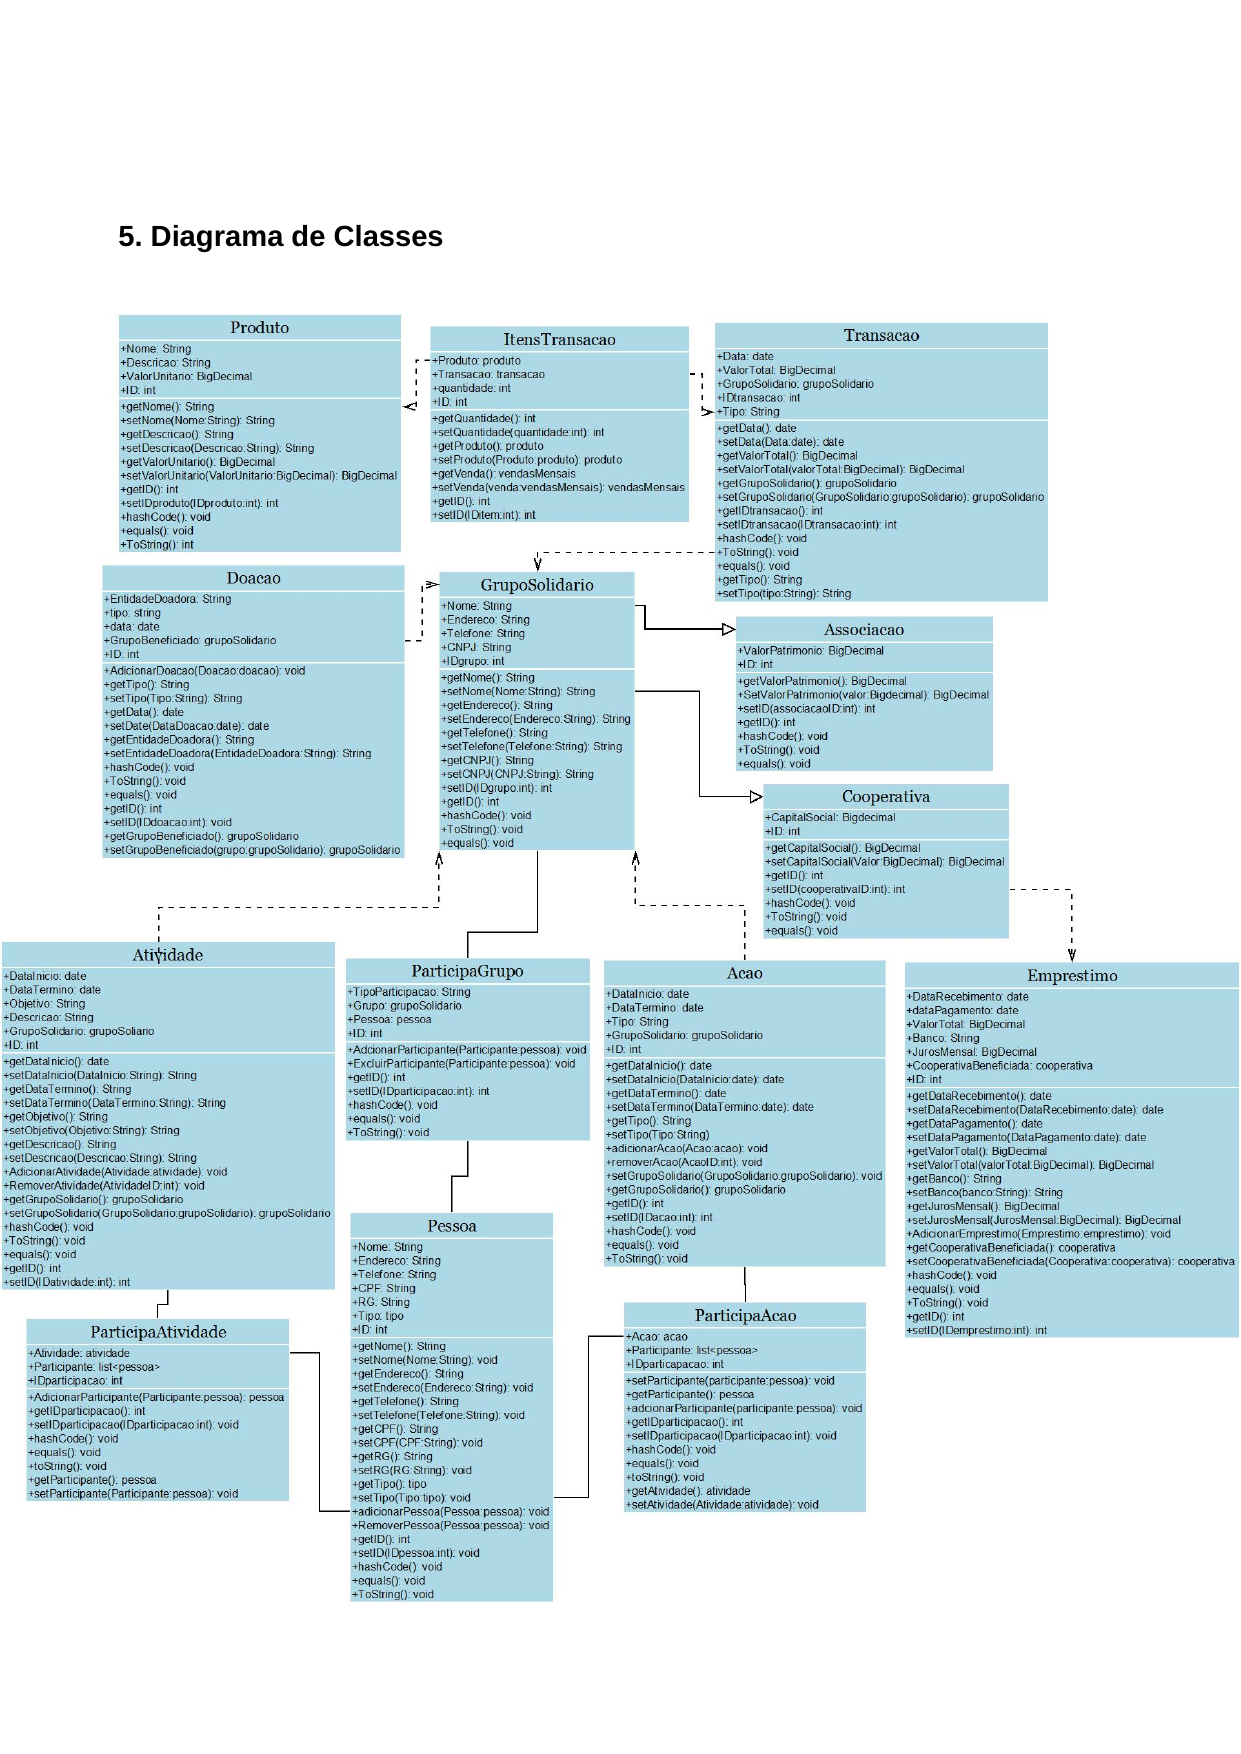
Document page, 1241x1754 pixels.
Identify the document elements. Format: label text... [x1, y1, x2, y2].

text 5. Diagrama de Classes [118, 219, 1122, 252]
picture [0, 313, 1241, 1604]
